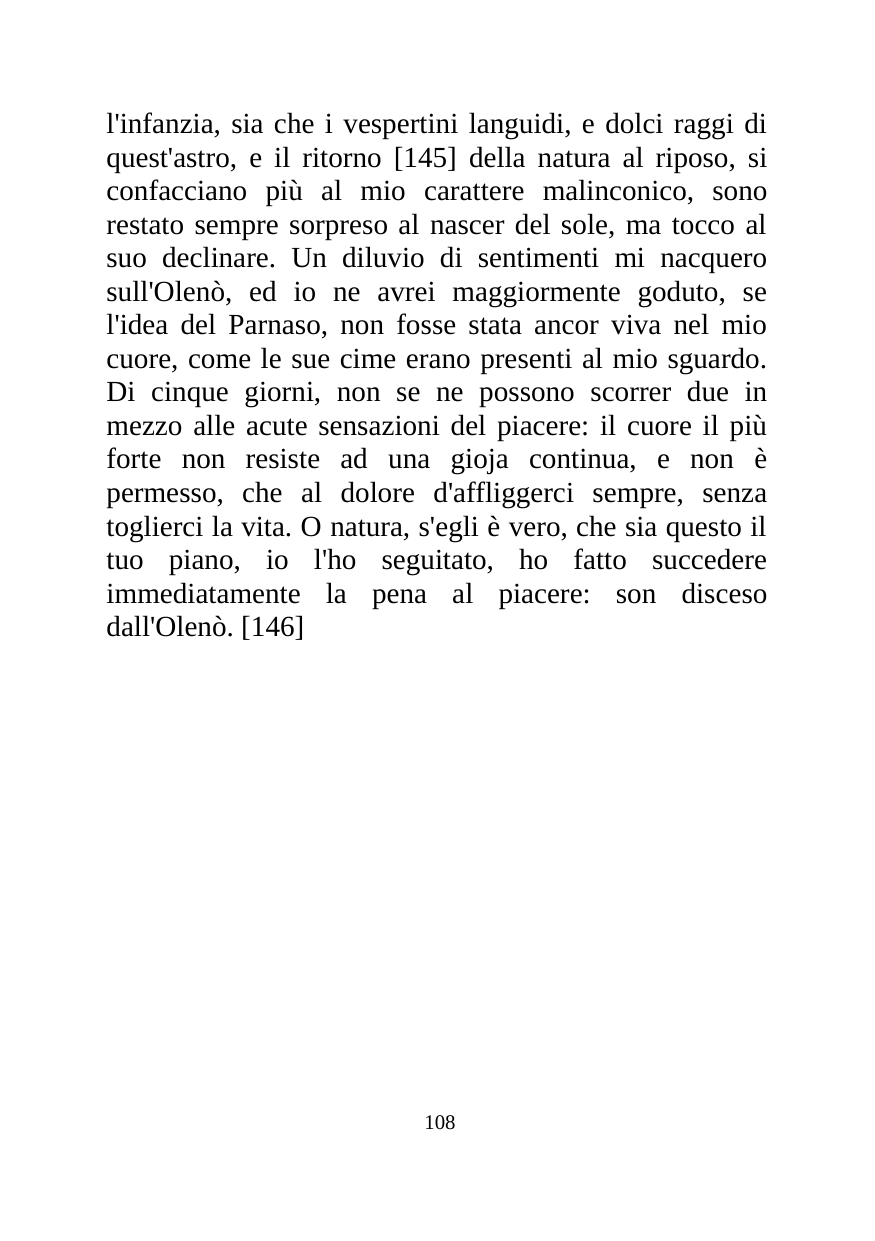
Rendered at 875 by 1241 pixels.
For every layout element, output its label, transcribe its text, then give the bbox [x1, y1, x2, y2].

text l'infanzia, sia che i vespertini languidi, e dolci raggi di quest'astro, e il ritorno [145] della natura al riposo, si confacciano più al mio carattere malinconico, sono restato sempre sorpreso al nascer del sole, ma tocco al suo declinare. Un diluvio di sentimenti mi nacquero sull'Olenò, ed io ne avrei maggiormente goduto, se l'idea del Parnaso, non fosse stata ancor viva nel mio cuore, come le sue cime erano presenti al mio sguardo. Di cinque giorni, non se ne possono scorrer due in mezzo alle acute sensazioni del piacere: il cuore il più forte non resiste ad una gioja continua, e non è permesso, che al dolore d'affliggerci sempre, senza toglierci la vita. O natura, s'egli è vero, che sia questo il tuo piano, io l'ho seguitato, ho fatto succedere immediatamente la pena al piacere: son disceso dall'Olenò. [146] [106, 106, 768, 643]
